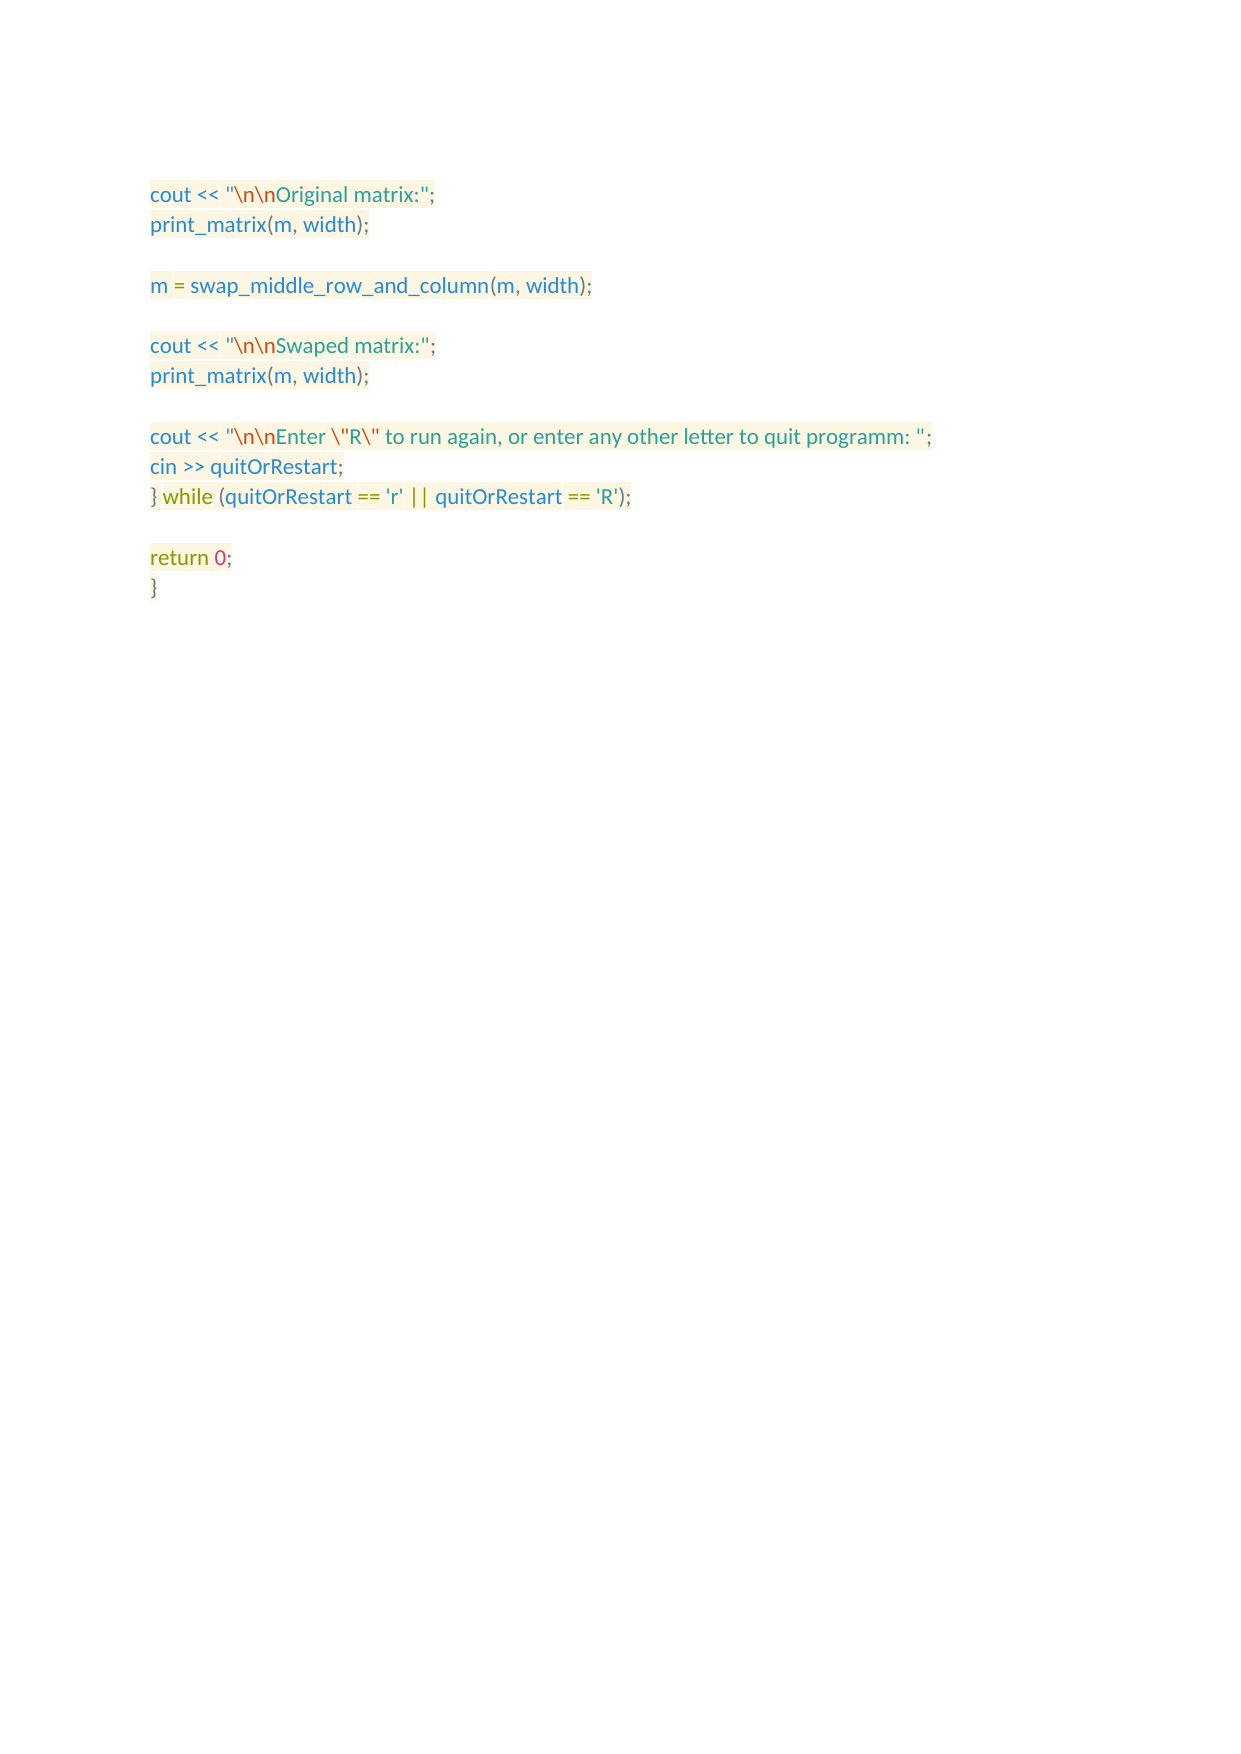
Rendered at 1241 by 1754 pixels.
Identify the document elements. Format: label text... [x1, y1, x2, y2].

text print_matrix(m, width); [150, 210, 1090, 238]
text cin >> quitOrRestart; [150, 452, 1090, 480]
text cout << "\n\nSwaped matrix:"; [150, 331, 1090, 359]
text } [150, 573, 1090, 601]
text } while (quitOrRestart == 'r' || quitOrRestart == 'R'); [150, 482, 1090, 510]
text return 0; [150, 543, 1090, 571]
text cout << "\n\nOriginal matrix:"; [150, 180, 1090, 208]
text cout << "\n\nEnter \"R\" to run again, or enter any other letter to quit programm: "; [150, 422, 1090, 450]
text print_matrix(m, width); [150, 361, 1090, 389]
text m = swap_middle_row_and_column(m, width); [150, 271, 1090, 299]
